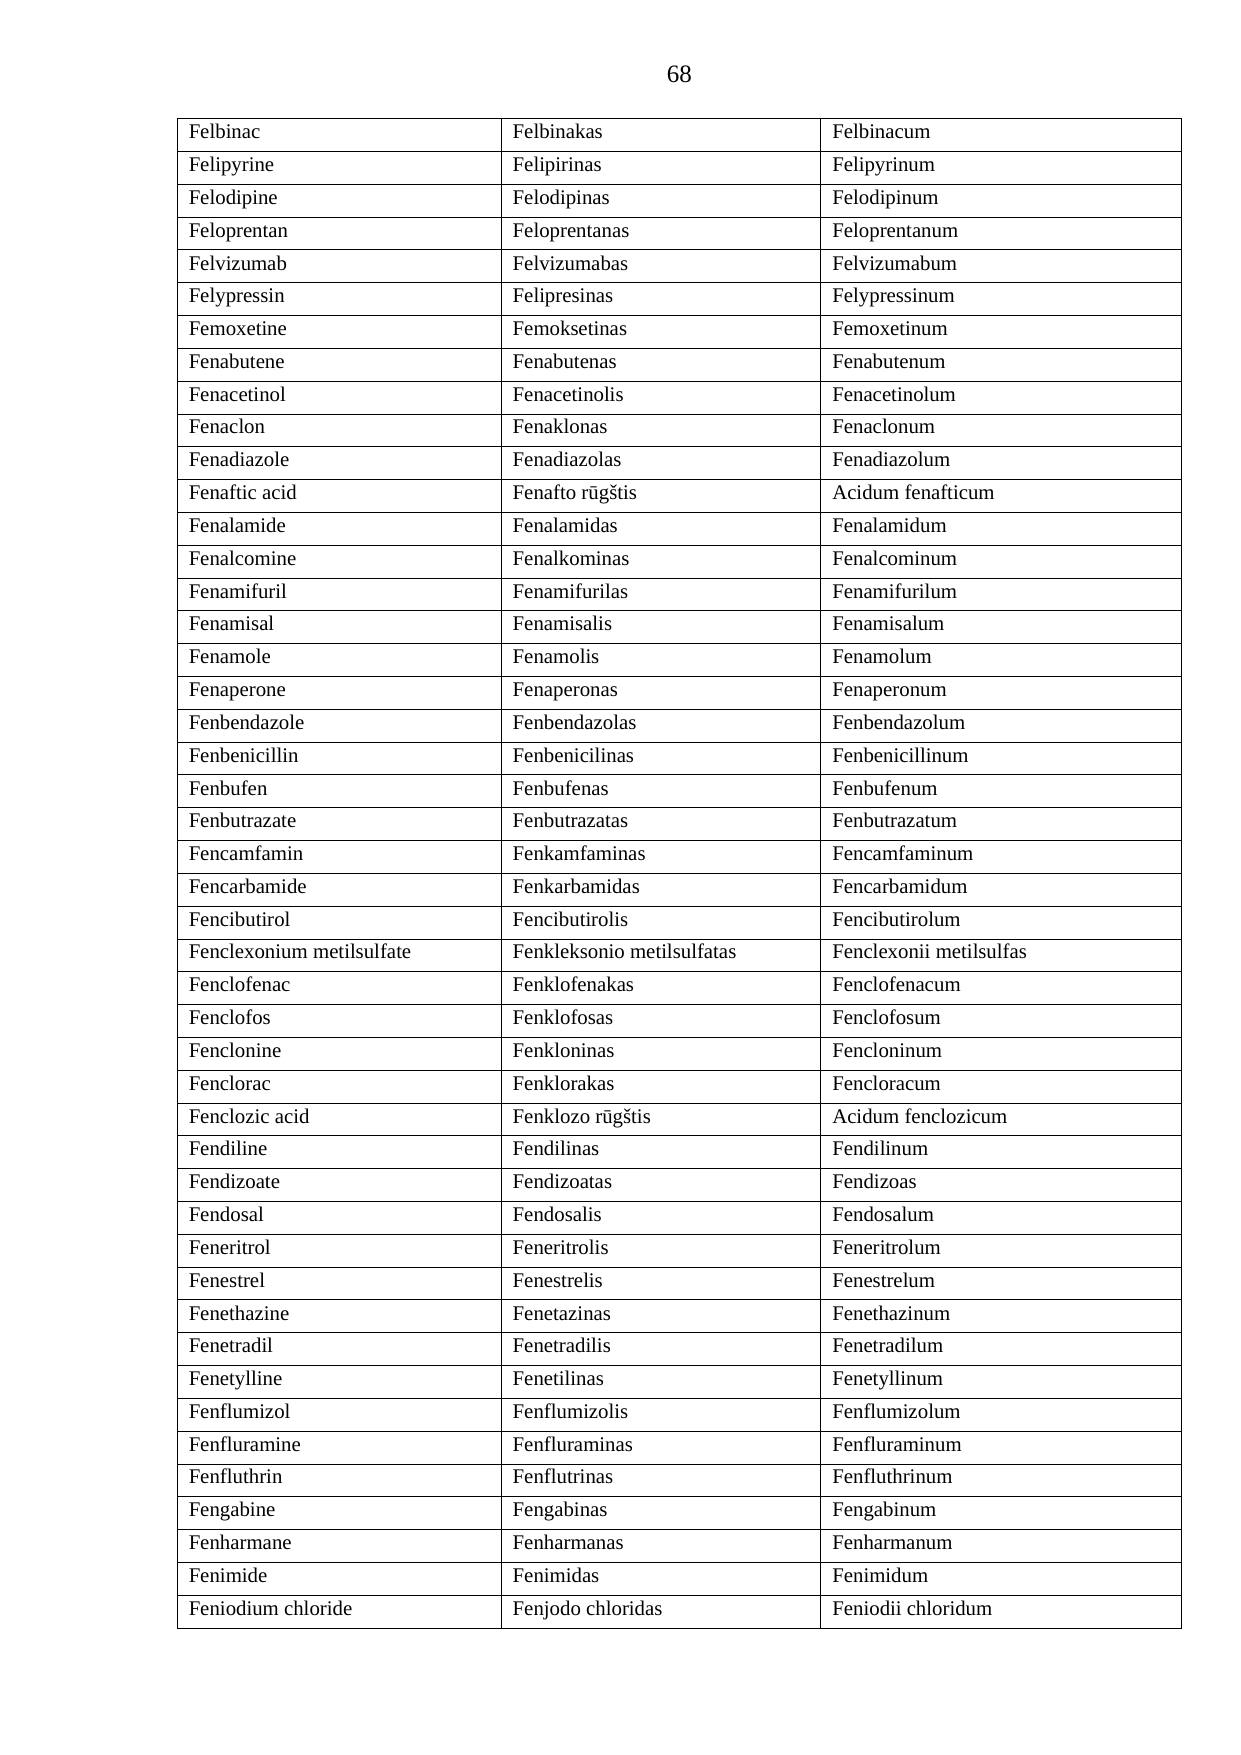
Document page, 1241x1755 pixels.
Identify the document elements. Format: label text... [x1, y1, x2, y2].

table_cell Felypressin [178, 283, 501, 315]
table_cell Fenaperonum [821, 677, 1181, 709]
table_cell Fenaclonum [821, 415, 1181, 446]
table_cell Fenklofenakas [502, 972, 820, 1004]
table_cell Fenaperone [178, 677, 501, 709]
table_cell Fenalcominum [821, 546, 1181, 577]
table_cell Fenaclon [178, 415, 501, 446]
table_cell Fenetyllinum [821, 1366, 1181, 1398]
table_cell Fengabinas [502, 1497, 820, 1529]
table_cell Fenamolum [821, 644, 1181, 676]
table_cell Felbinakas [502, 119, 820, 151]
table_cell Fenaftic acid [178, 480, 501, 512]
table_cell Fenetazinas [502, 1300, 820, 1332]
table_cell Fenkloninas [502, 1038, 820, 1070]
table_cell Fenclozic acid [178, 1104, 501, 1135]
table_cell Fencibutirolis [502, 907, 820, 938]
table_cell Fenfluraminum [821, 1432, 1181, 1463]
table_cell Fenamifuril [178, 579, 501, 610]
table_cell Fenbufenas [502, 775, 820, 807]
table_cell Fenafto rūgštis [502, 480, 820, 512]
table_cell Femoxetinum [821, 316, 1181, 348]
table_cell Fenflumizolum [821, 1399, 1181, 1431]
table_cell Fenalamidum [821, 513, 1181, 545]
table_cell Fenestrel [178, 1268, 501, 1299]
table_cell Fenfluthrinum [821, 1465, 1181, 1496]
table_cell Fenetradilum [821, 1333, 1181, 1365]
table_cell Fenethazine [178, 1300, 501, 1332]
table_cell Felodipinum [821, 185, 1181, 217]
table_cell Fenetilinas [502, 1366, 820, 1398]
table_cell Fenbendazolum [821, 710, 1181, 742]
table_cell Felipresinas [502, 283, 820, 315]
table_cell Fenaperonas [502, 677, 820, 709]
table_cell Fenbenicillinum [821, 743, 1181, 774]
table_cell Fendizoatas [502, 1169, 820, 1201]
table_cell Fenfluraminas [502, 1432, 820, 1463]
table_cell Fenkamfaminas [502, 841, 820, 873]
table_cell Femoxetine [178, 316, 501, 348]
table_cell Felvizumabum [821, 250, 1181, 282]
table_cell Fenestrelum [821, 1268, 1181, 1299]
table_cell Fenimide [178, 1563, 501, 1595]
table_cell Fenabutene [178, 349, 501, 381]
table_cell Fenbutrazatas [502, 808, 820, 840]
table_cell Fenklorakas [502, 1071, 820, 1102]
table_cell Fenacetinolis [502, 382, 820, 413]
table_cell Fenetradil [178, 1333, 501, 1365]
table_cell Fendosalis [502, 1202, 820, 1234]
table_cell Feloprentanas [502, 218, 820, 249]
table_cell Fenbutrazatum [821, 808, 1181, 840]
table_cell Fenclofos [178, 1005, 501, 1037]
table_cell Fenharmanum [821, 1530, 1181, 1562]
table_cell Fencarbamidum [821, 874, 1181, 906]
table_cell Fenamisalum [821, 611, 1181, 643]
table_cell Fenadiazolum [821, 447, 1181, 479]
table_cell Feneritrolum [821, 1235, 1181, 1267]
table_cell Fenacetinol [178, 382, 501, 413]
table_cell Fendilinum [821, 1136, 1181, 1168]
table_cell Fendizoate [178, 1169, 501, 1201]
table_cell Fenkarbamidas [502, 874, 820, 906]
table_cell Fendosalum [821, 1202, 1181, 1234]
table_cell Fenfluthrin [178, 1465, 501, 1496]
table_cell Fencibutirolum [821, 907, 1181, 938]
table_cell Fenamifurilum [821, 579, 1181, 610]
table_cell Fenbutrazate [178, 808, 501, 840]
table_cell Femoksetinas [502, 316, 820, 348]
table_cell Acidum fenclozicum [821, 1104, 1181, 1135]
table_cell Feniodii chloridum [821, 1596, 1181, 1627]
table_cell Fencamfaminum [821, 841, 1181, 873]
table_cell Fencloninum [821, 1038, 1181, 1070]
table_cell Fenabutenum [821, 349, 1181, 381]
table_cell Felodipine [178, 185, 501, 217]
table_cell Fengabine [178, 1497, 501, 1529]
table_cell Fenalamidas [502, 513, 820, 545]
table_cell Fencloracum [821, 1071, 1181, 1102]
table_cell Fenkleksonio metilsulfatas [502, 940, 820, 971]
table_cell Acidum fenafticum [821, 480, 1181, 512]
table_cell Felvizumabas [502, 250, 820, 282]
table_cell Fenalkominas [502, 546, 820, 577]
table_cell Fenclonine [178, 1038, 501, 1070]
table_cell Feneritrolis [502, 1235, 820, 1267]
table_cell Felipyrine [178, 152, 501, 184]
table_cell Felbinacum [821, 119, 1181, 151]
table_cell Fendilinas [502, 1136, 820, 1168]
table_cell Fenklofosas [502, 1005, 820, 1037]
table_cell Fencibutirol [178, 907, 501, 938]
table_cell Fenimidum [821, 1563, 1181, 1595]
table_cell Fencarbamide [178, 874, 501, 906]
table_cell Fenadiazole [178, 447, 501, 479]
table_cell Feloprentanum [821, 218, 1181, 249]
table_cell Fenbenicillin [178, 743, 501, 774]
table_cell Fenaklonas [502, 415, 820, 446]
table_cell Fenbufenum [821, 775, 1181, 807]
table_cell Fenbenicilinas [502, 743, 820, 774]
table_cell Felbinac [178, 119, 501, 151]
table_cell Fenclorac [178, 1071, 501, 1102]
table_cell Fenalcomine [178, 546, 501, 577]
table_cell Fenflumizolis [502, 1399, 820, 1431]
table_cell Fenadiazolas [502, 447, 820, 479]
table_cell Fenbufen [178, 775, 501, 807]
table_cell Fenalamide [178, 513, 501, 545]
table_cell Fenacetinolum [821, 382, 1181, 413]
table_cell Fenclexonium metilsulfate [178, 940, 501, 971]
table_cell Fenamisal [178, 611, 501, 643]
table_cell Fenestrelis [502, 1268, 820, 1299]
table_cell Felypressinum [821, 283, 1181, 315]
table_cell Fenflumizol [178, 1399, 501, 1431]
table_cell Fengabinum [821, 1497, 1181, 1529]
table_cell Fenamisalis [502, 611, 820, 643]
table_cell Fencamfamin [178, 841, 501, 873]
table_cell Fendizoas [821, 1169, 1181, 1201]
table_cell Fenclofenacum [821, 972, 1181, 1004]
table_cell Feniodium chloride [178, 1596, 501, 1627]
table_cell Fenabutenas [502, 349, 820, 381]
table_cell Feneritrol [178, 1235, 501, 1267]
table_cell Feloprentan [178, 218, 501, 249]
table_cell Fenfluramine [178, 1432, 501, 1463]
table_cell Felipirinas [502, 152, 820, 184]
table_cell Fenbendazole [178, 710, 501, 742]
table_cell Fenethazinum [821, 1300, 1181, 1332]
table_cell Fendiline [178, 1136, 501, 1168]
table_cell Fenetylline [178, 1366, 501, 1398]
table_cell Fenbendazolas [502, 710, 820, 742]
table_cell Fenharmanas [502, 1530, 820, 1562]
table_cell Fenimidas [502, 1563, 820, 1595]
table_cell Fenclexonii metilsulfas [821, 940, 1181, 971]
table_cell Fenamolis [502, 644, 820, 676]
table_cell Fenclofosum [821, 1005, 1181, 1037]
table_cell Felipyrinum [821, 152, 1181, 184]
table_cell Fenflutrinas [502, 1465, 820, 1496]
table_cell Fenamifurilas [502, 579, 820, 610]
table_cell Fenklozo rūgštis [502, 1104, 820, 1135]
table_cell Fenclofenac [178, 972, 501, 1004]
table_cell Fenjodo chloridas [502, 1596, 820, 1627]
table_cell Fenharmane [178, 1530, 501, 1562]
table_cell Fenetradilis [502, 1333, 820, 1365]
table_cell Fenamole [178, 644, 501, 676]
table_cell Felodipinas [502, 185, 820, 217]
table_cell Fendosal [178, 1202, 501, 1234]
table_cell Felvizumab [178, 250, 501, 282]
